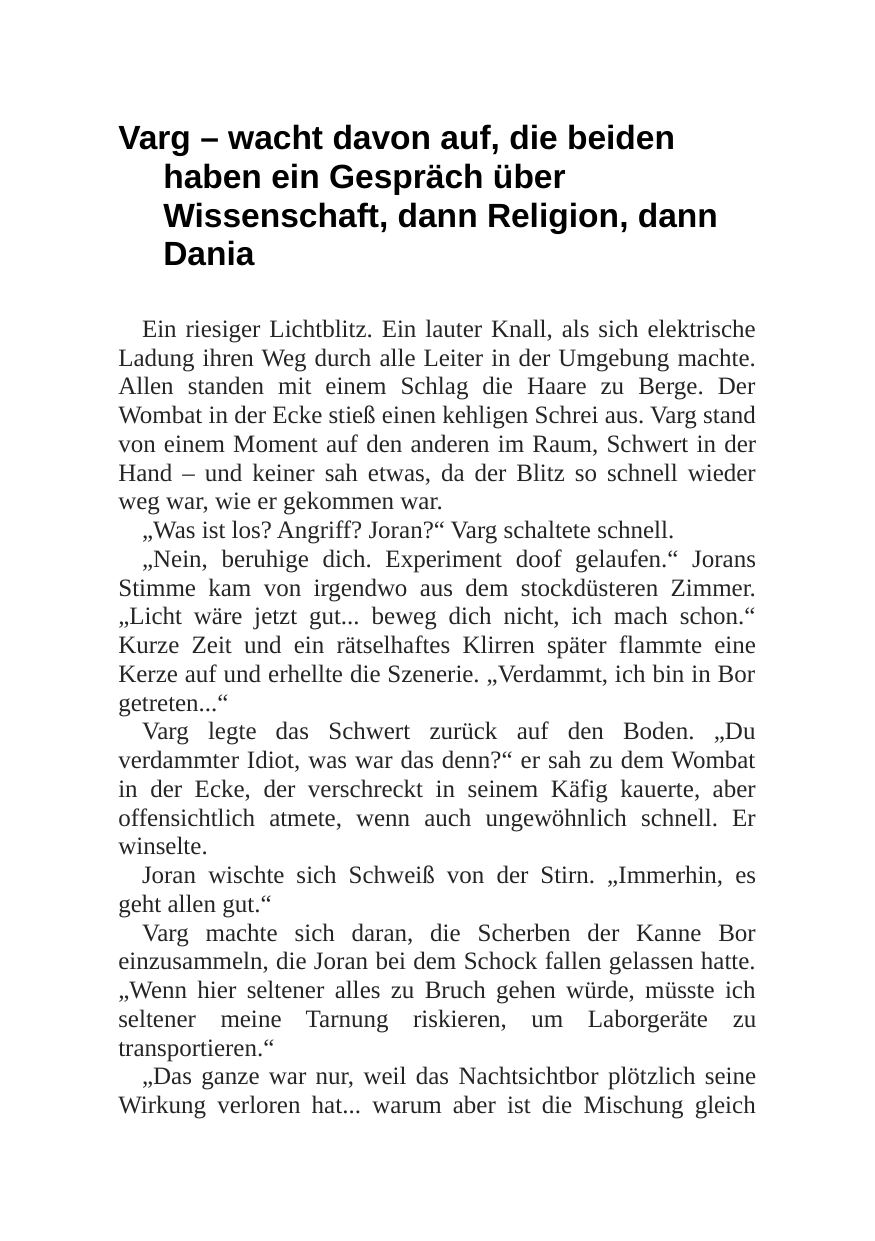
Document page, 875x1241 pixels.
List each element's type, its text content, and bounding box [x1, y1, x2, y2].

text Varg machte sich daran, die Scherben der Kanne Bor einzusammeln, die Joran bei dem Schock fallen gelassen hatte. „Wenn hier seltener alles zu Bruch gehen würde, müsste ich seltener meine Tarnung riskieren, um Laborgeräte zu transportieren.“ [118, 918, 756, 1061]
text Varg legte das Schwert zurück auf den Boden. „Du verdammter Idiot, was war das denn?“ er sah zu dem Wombat in der Ecke, der verschreckt in seinem Käfig kauerte, aber offensichtlich atmete, wenn auch ungewöhnlich schnell. Er winselte. [118, 716, 756, 860]
text „Nein, beruhige dich. Experiment doof gelaufen.“ Jorans Stimme kam von irgendwo aus dem stockdüsteren Zimmer. „Licht wäre jetzt gut... beweg dich nicht, ich mach schon.“ Kurze Zeit und ein rätselhaftes Klirren später flammte eine Kerze auf und erhellte die Szenerie. „Verdammt, ich bin in Bor getreten...“ [118, 544, 756, 716]
text „Das ganze war nur, weil das Nachtsichtbor plötzlich seine Wirkung verloren hat... warum aber ist die Mischung gleich [118, 1061, 756, 1119]
text Joran wischte sich Schweiß von der Stirn. „Immerhin, es geht allen gut.“ [118, 860, 756, 918]
subtitle Varg – wacht davon auf, die beiden haben ein Gespräch über Wissenschaft, dann Religion, dann Dania [118, 118, 756, 273]
text Ein riesiger Lichtblitz. Ein lauter Knall, als sich elektrische Ladung ihren Weg durch alle Leiter in der Umgebung machte. Allen standen mit einem Schlag die Haare zu Berge. Der Wombat in der Ecke stieß einen kehligen Schrei aus. Varg stand von einem Moment auf den anderen im Raum, Schwert in der Hand – und keiner sah etwas, da der Blitz so schnell wieder weg war, wie er gekommen war. [118, 314, 756, 515]
text „Was ist los? Angriff? Joran?“ Varg schaltete schnell. [118, 515, 756, 544]
